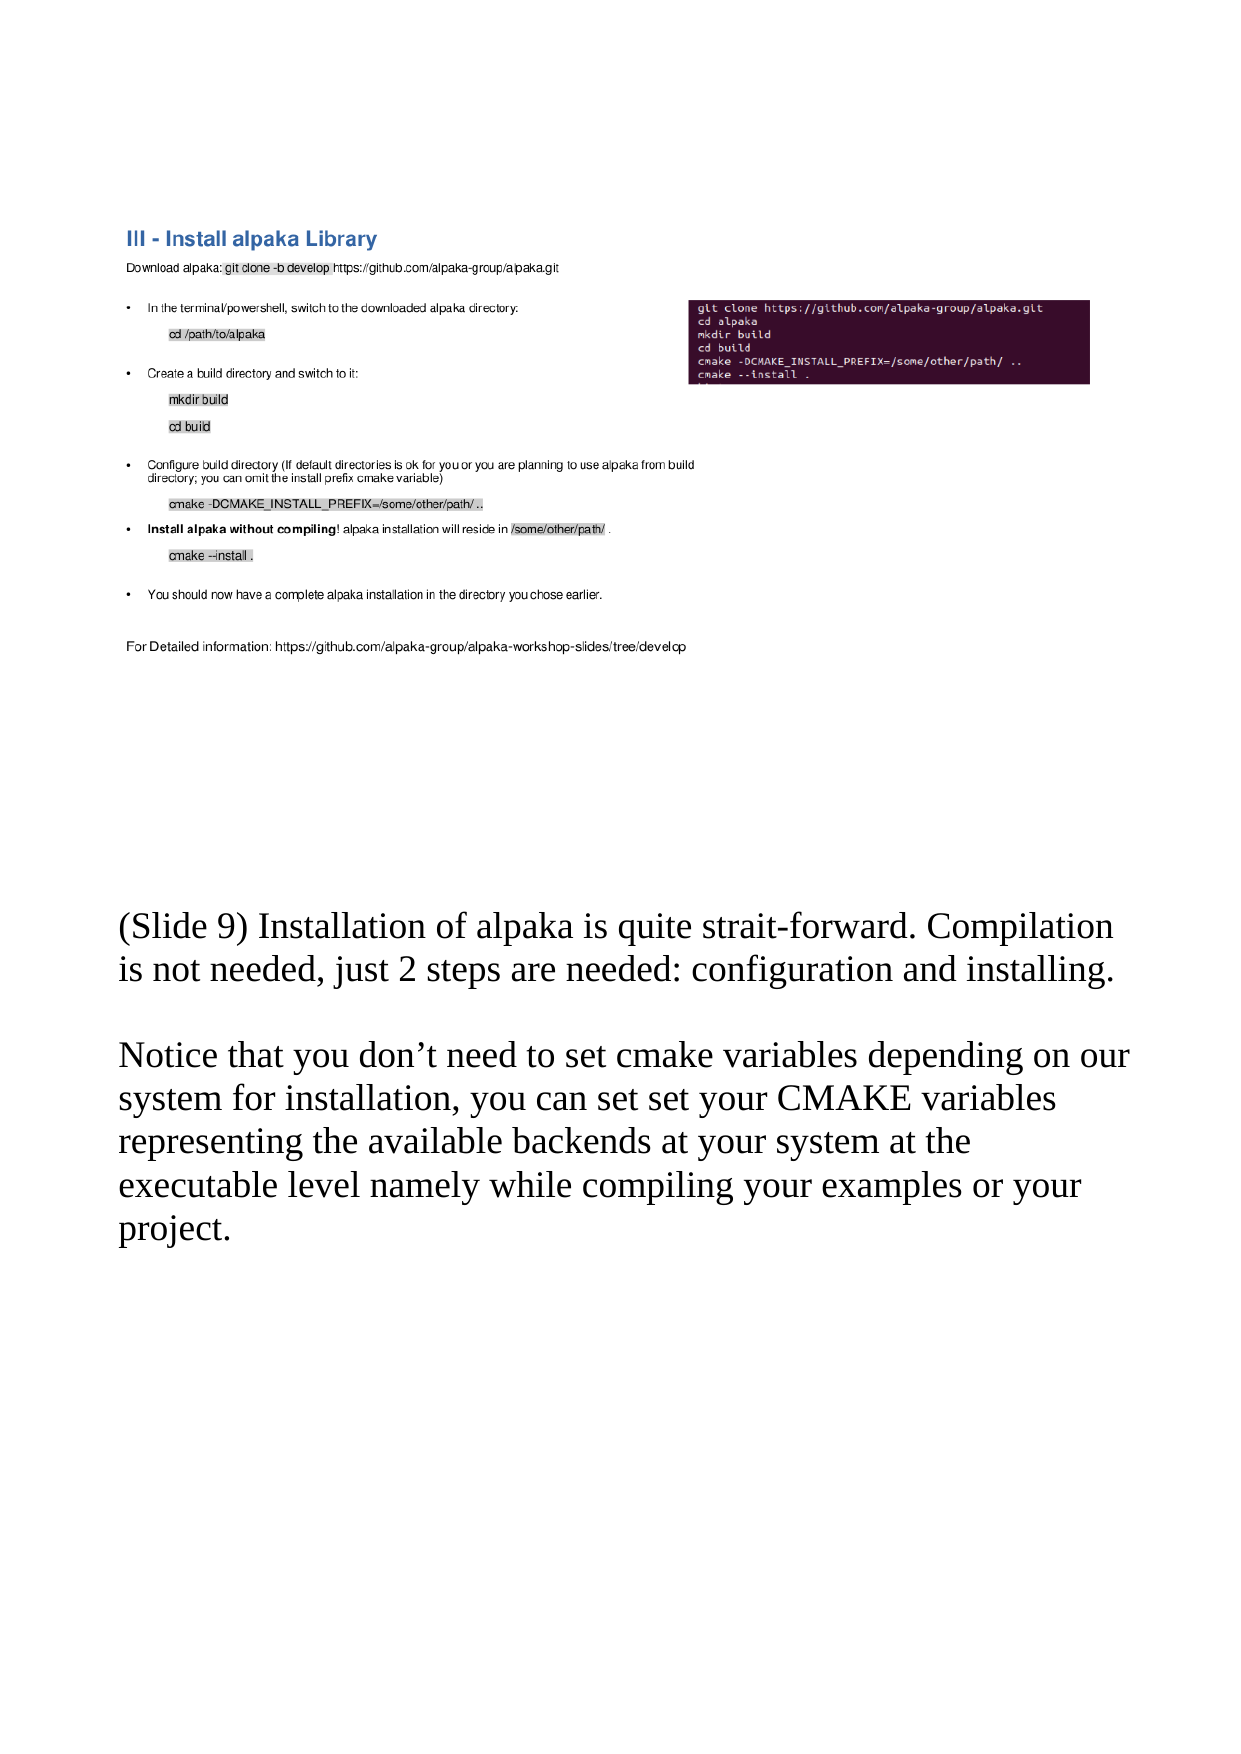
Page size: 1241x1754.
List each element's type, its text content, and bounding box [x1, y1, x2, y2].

text Notice that you don’t need to set cmake variables depending on our system for installation, you can set set your CMAKE variables representing the available backends at your system at the executable level namely while compiling your examples or your project. [118, 1033, 1140, 1248]
text (Slide 9) Installation of alpaka is quite strait-forward. Compilation is not needed, just 2 steps are needed: configuration and installing. [118, 903, 1140, 989]
picture [108, 195, 1113, 674]
